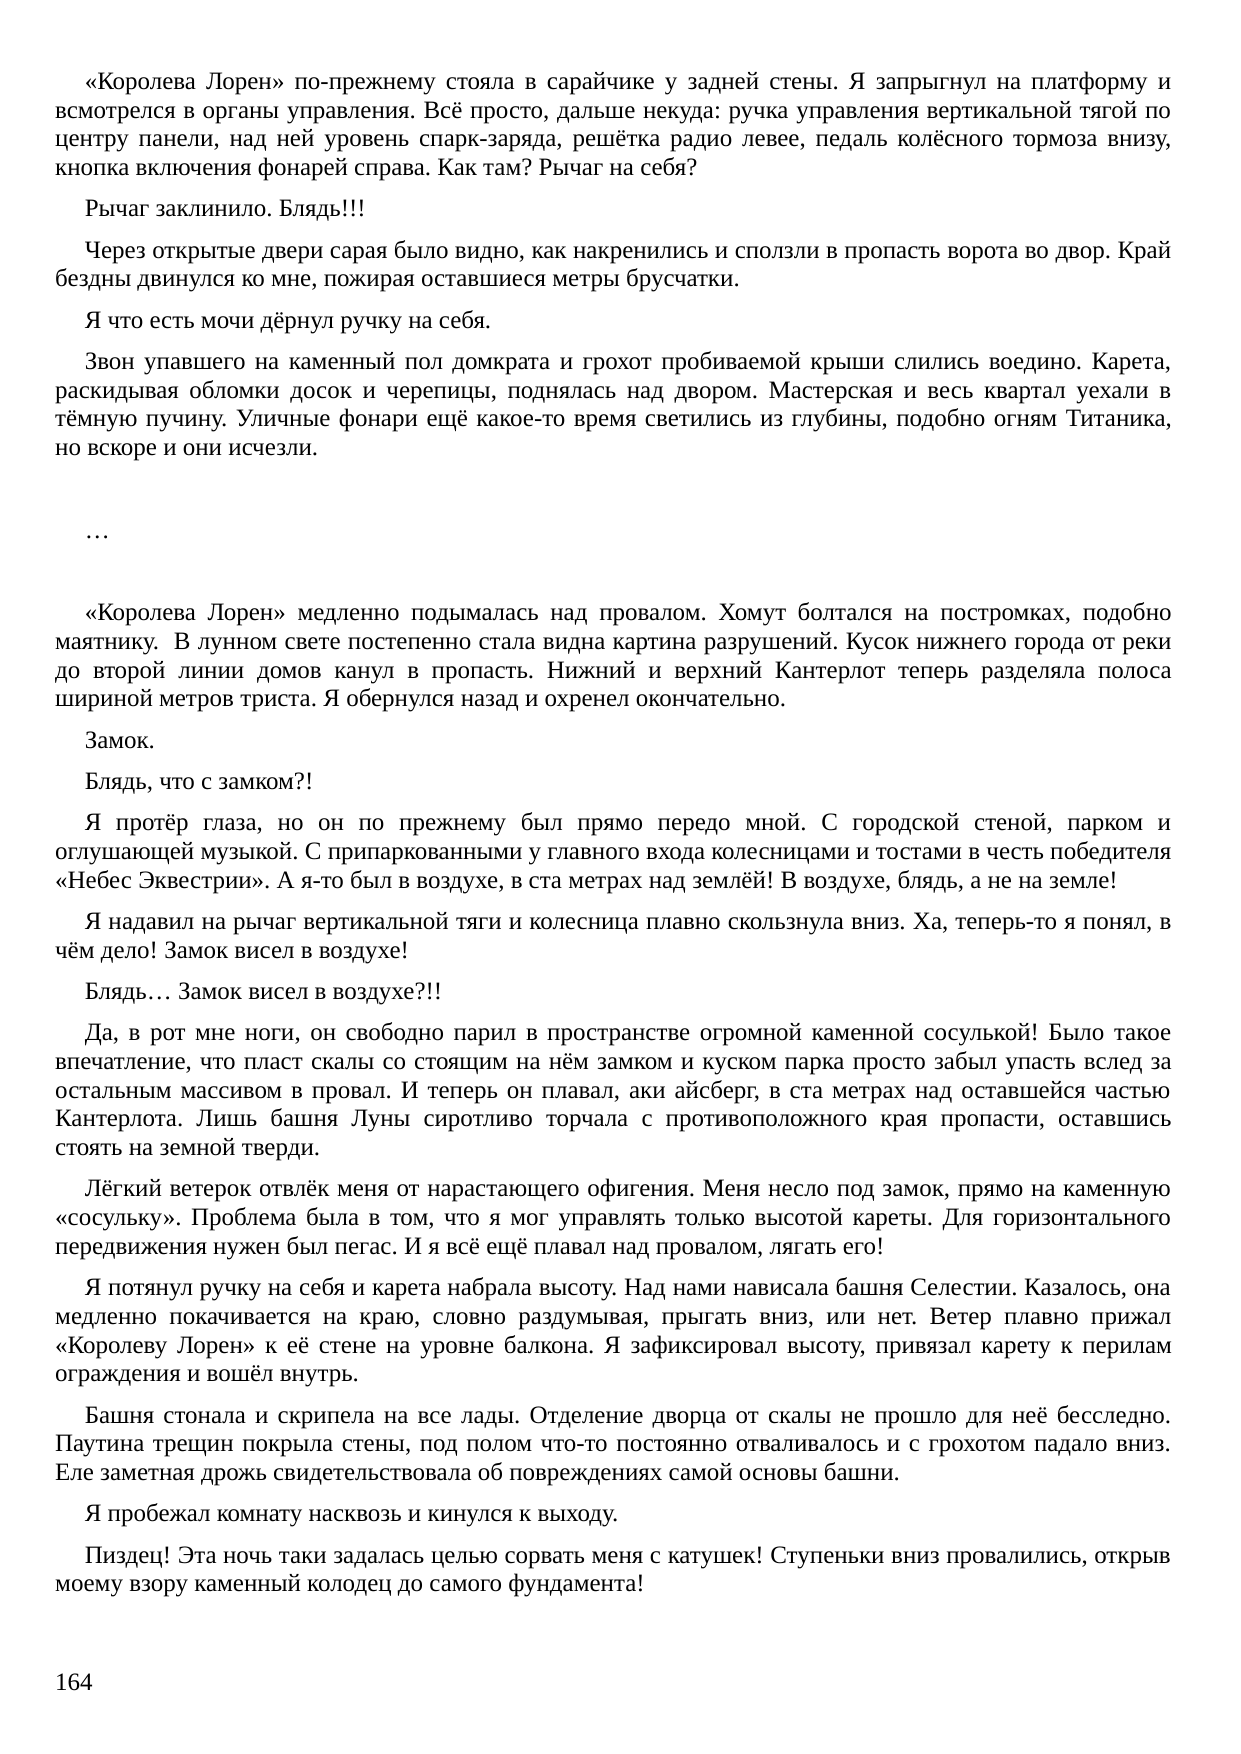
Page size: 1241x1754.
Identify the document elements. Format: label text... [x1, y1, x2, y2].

text Пиздец! Эта ночь таки задалась целью сорвать меня с катушек! Ступеньки вниз провалились, открыв моему взору каменный колодец до самого фундамента! [55, 1540, 1173, 1597]
text «Королева Лорен» по-прежнему стояла в сарайчике у задней стены. Я запрыгнул на платформу и всмотрелся в органы управления. Всё просто, дальше некуда: ручка управления вертикальной тягой по центру панели, над ней уровень спарк-заряда, решётка радио левее, педаль колёсного тормоза внизу, кнопка включения фонарей справа. Как там? Рычаг на себя? [55, 66, 1173, 181]
text Блядь… Замок висел в воздухе?!! [55, 976, 1173, 1005]
text Я потянул ручку на себя и карета набрала высоту. Над нами нависала башня Селестии. Казалось, она медленно покачивается на краю, словно раздумывая, прыгать вниз, или нет. Ветер плавно прижал «Королеву Лорен» к её стене на уровне балкона. Я зафиксировал высоту, привязал карету к перилам ограждения и вошёл внутрь. [55, 1272, 1173, 1387]
text Через открытые двери сарая было видно, как накренились и сползли в пропасть ворота во двор. Край бездны двинулся ко мне, пожирая оставшиеся метры брусчатки. [55, 235, 1173, 292]
text … [55, 515, 1173, 543]
text Башня стонала и скрипела на все лады. Отделение дворца от скалы не прошло для неё бесследно. Паутина трещин покрыла стены, под полом что-то постоянно отваливалось и с грохотом падало вниз. Еле заметная дрожь свидетельствовала об повреждениях самой основы башни. [55, 1400, 1173, 1486]
text Я протёр глаза, но он по прежнему был прямо передо мной. С городской стеной, парком и оглушающей музыкой. С припаркованными у главного входа колесницами и тостами в честь победителя «Небес Эквестрии». А я-то был в воздухе, в ста метрах над землёй! В воздухе, блядь, а не на земле! [55, 807, 1173, 893]
text Я пробежал комнату насквозь и кинулся к выходу. [55, 1498, 1173, 1527]
text «Королева Лорен» медленно подымалась над провалом. Хомут болтался на постромках, подобно маятнику. В лунном свете постепенно стала видна картина разрушений. Кусок нижнего города от реки до второй линии домов канул в пропасть. Нижний и верхний Кантерлот теперь разделяла полоса шириной метров триста. Я обернулся назад и охренел окончательно. [55, 597, 1173, 712]
text Блядь, что с замком?! [55, 766, 1173, 795]
text Да, в рот мне ноги, он свободно парил в пространстве огромной каменной сосулькой! Было такое впечатление, что пласт скалы со стоящим на нём замком и куском парка просто забыл упасть вслед за остальным массивом в провал. И теперь он плавал, аки айсберг, в ста метрах над оставшейся частью Кантерлота. Лишь башня Луны сиротливо торчала с противоположного края пропасти, оставшись стоять на земной тверди. [55, 1017, 1173, 1161]
text Лёгкий ветерок отвлёк меня от нарастающего офигения. Меня несло под замок, прямо на каменную «сосульку». Проблема была в том, что я мог управлять только высотой кареты. Для горизонтального передвижения нужен был пегас. И я всё ещё плавал над провалом, лягать его! [55, 1173, 1173, 1260]
text Я что есть мочи дёрнул ручку на себя. [55, 305, 1173, 333]
text Я надавил на рычаг вертикальной тяги и колесница плавно скользнула вниз. Ха, теперь-то я понял, в чём дело! Замок висел в воздухе! [55, 906, 1173, 963]
text Замок. [55, 725, 1173, 753]
text Звон упавшего на каменный пол домкрата и грохот пробиваемой крыши слились воедино. Карета, раскидывая обломки досок и черепицы, поднялась над двором. Мастерская и весь квартал уехали в тёмную пучину. Уличные фонари ещё какое-то время светились из глубины, подобно огням Титаника, но вскоре и они исчезли. [55, 346, 1173, 461]
text Рычаг заклинило. Блядь!!! [55, 193, 1173, 222]
